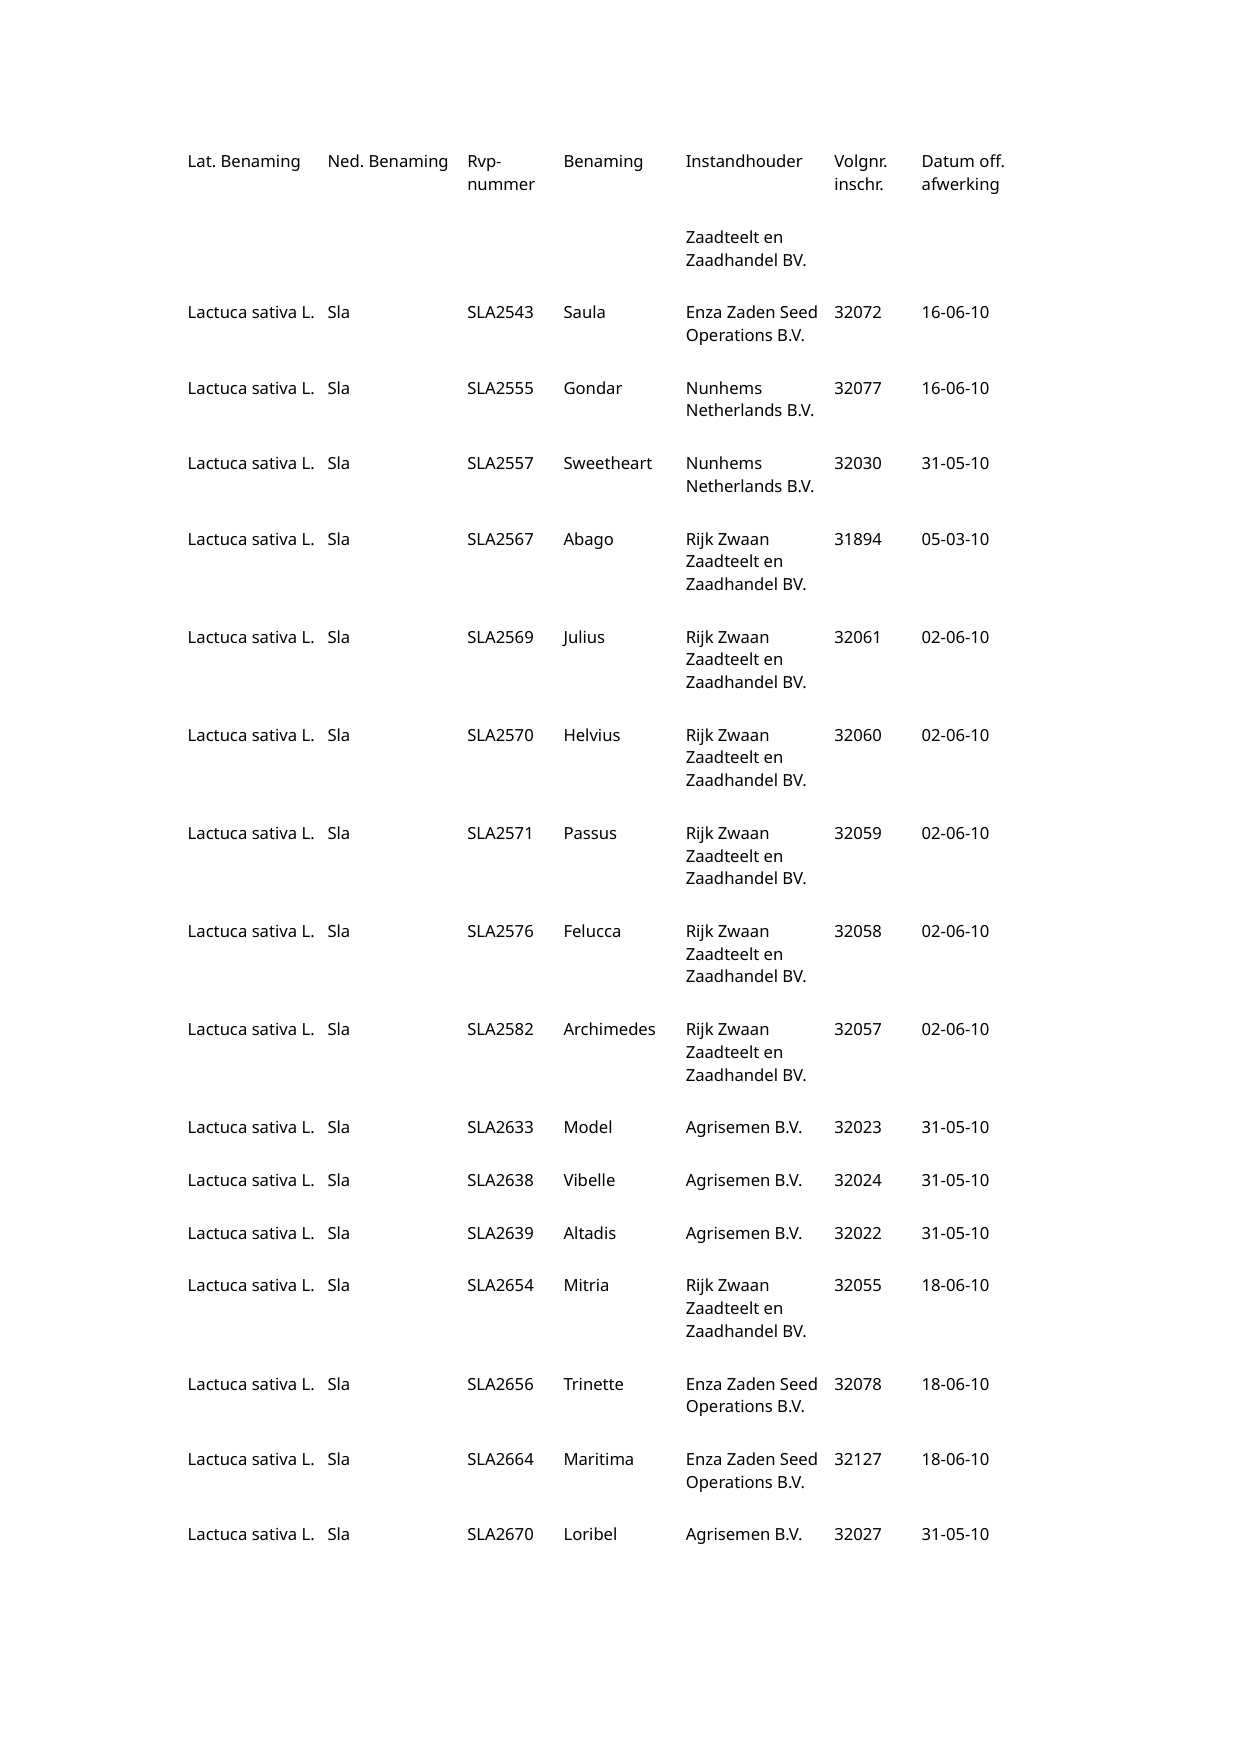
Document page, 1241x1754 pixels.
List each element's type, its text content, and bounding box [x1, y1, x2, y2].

table_cell Mitria [563, 1274, 686, 1372]
table_header Lat. Benaming [188, 150, 327, 225]
table_cell 02-06-10 [921, 821, 1053, 919]
table_header Volgnr. inschr. [834, 150, 921, 225]
table_cell 32061 [834, 625, 921, 723]
table_cell 32057 [834, 1018, 921, 1116]
table_cell 02-06-10 [921, 920, 1053, 1018]
table_cell Helvius [563, 723, 686, 821]
table_cell 18-06-10 [921, 1448, 1053, 1523]
table_cell 02-06-10 [921, 1018, 1053, 1116]
table_cell Enza Zaden Seed Operations B.V. [686, 301, 834, 376]
table_cell Sla [327, 1523, 467, 1546]
table_cell 31-05-10 [921, 1116, 1053, 1168]
table_cell Sla [327, 920, 467, 1018]
table_cell Lactuca sativa L. [188, 625, 327, 723]
table_cell [921, 225, 1053, 301]
table_cell Sla [327, 1169, 467, 1221]
table_cell 32058 [834, 920, 921, 1018]
table_header Rvp-nummer [467, 150, 563, 225]
table_cell Rijk Zwaan Zaadteelt en Zaadhandel BV. [686, 920, 834, 1018]
table_cell 31-05-10 [921, 1169, 1053, 1221]
table_cell Rijk Zwaan Zaadteelt en Zaadhandel BV. [686, 723, 834, 821]
table_cell 32024 [834, 1169, 921, 1221]
table_cell [188, 225, 327, 301]
table_cell Lactuca sativa L. [188, 821, 327, 919]
table_cell Sla [327, 452, 467, 527]
table_cell Lactuca sativa L. [188, 1523, 327, 1546]
table_cell Lactuca sativa L. [188, 1116, 327, 1168]
table_cell 31-05-10 [921, 1221, 1053, 1274]
table_cell Sla [327, 1116, 467, 1168]
table_cell 16-06-10 [921, 376, 1053, 452]
table_cell 32059 [834, 821, 921, 919]
table_cell SLA2670 [467, 1523, 563, 1546]
table_cell Lactuca sativa L. [188, 1018, 327, 1116]
table_cell 02-06-10 [921, 723, 1053, 821]
table_cell Lactuca sativa L. [188, 376, 327, 452]
table_cell Agrisemen B.V. [686, 1116, 834, 1168]
table_cell Lactuca sativa L. [188, 452, 327, 527]
table_cell SLA2571 [467, 821, 563, 919]
table_cell SLA2555 [467, 376, 563, 452]
table_cell Rijk Zwaan Zaadteelt en Zaadhandel BV. [686, 1274, 834, 1372]
table_cell 32030 [834, 452, 921, 527]
table_cell 32077 [834, 376, 921, 452]
table_cell 18-06-10 [921, 1372, 1053, 1447]
table_cell 16-06-10 [921, 301, 1053, 376]
table_cell Saula [563, 301, 686, 376]
table_cell Archimedes [563, 1018, 686, 1116]
table_cell Lactuca sativa L. [188, 1274, 327, 1372]
table_cell Lactuca sativa L. [188, 527, 327, 625]
table_cell 31-05-10 [921, 452, 1053, 527]
table_cell Trinette [563, 1372, 686, 1447]
table_header Ned. Benaming [327, 150, 467, 225]
table_cell 02-06-10 [921, 625, 1053, 723]
table_cell Loribel [563, 1523, 686, 1546]
table_cell [563, 225, 686, 301]
table_cell Sla [327, 625, 467, 723]
table_cell 32055 [834, 1274, 921, 1372]
table_cell Rijk Zwaan Zaadteelt en Zaadhandel BV. [686, 527, 834, 625]
table_cell Altadis [563, 1221, 686, 1274]
table_cell SLA2582 [467, 1018, 563, 1116]
table_cell Sla [327, 723, 467, 821]
table_cell Sla [327, 1372, 467, 1447]
table_cell Sweetheart [563, 452, 686, 527]
table_cell 32027 [834, 1523, 921, 1546]
table_header Datum off. afwerking [921, 150, 1053, 225]
table_cell SLA2656 [467, 1372, 563, 1447]
table_cell 32072 [834, 301, 921, 376]
table_cell SLA2638 [467, 1169, 563, 1221]
table_cell Rijk Zwaan Zaadteelt en Zaadhandel BV. [686, 1018, 834, 1116]
table_cell Lactuca sativa L. [188, 1221, 327, 1274]
table_cell [467, 225, 563, 301]
table_cell Enza Zaden Seed Operations B.V. [686, 1448, 834, 1523]
table_cell Lactuca sativa L. [188, 723, 327, 821]
table_cell SLA2557 [467, 452, 563, 527]
table_cell Rijk Zwaan Zaadteelt en Zaadhandel BV. [686, 625, 834, 723]
table_cell Sla [327, 301, 467, 376]
table_cell 31894 [834, 527, 921, 625]
table_cell Agrisemen B.V. [686, 1523, 834, 1546]
table_cell Julius [563, 625, 686, 723]
table_cell SLA2569 [467, 625, 563, 723]
table_cell SLA2576 [467, 920, 563, 1018]
table_cell Rijk Zwaan Zaadteelt en Zaadhandel BV. [686, 821, 834, 919]
table_cell Agrisemen B.V. [686, 1221, 834, 1274]
table_cell 05-03-10 [921, 527, 1053, 625]
table_cell Maritima [563, 1448, 686, 1523]
table_cell Sla [327, 376, 467, 452]
table_cell Gondar [563, 376, 686, 452]
table_cell Sla [327, 1448, 467, 1523]
table_cell Lactuca sativa L. [188, 920, 327, 1018]
table_cell Nunhems Netherlands B.V. [686, 452, 834, 527]
table_cell Model [563, 1116, 686, 1168]
table_cell Zaadteelt en Zaadhandel BV. [686, 225, 834, 301]
table_cell 18-06-10 [921, 1274, 1053, 1372]
table_cell Abago [563, 527, 686, 625]
table_header Instandhouder [686, 150, 834, 225]
table_cell 31-05-10 [921, 1523, 1053, 1546]
table_cell Sla [327, 821, 467, 919]
table_cell SLA2543 [467, 301, 563, 376]
table_cell [834, 225, 921, 301]
table_cell 32022 [834, 1221, 921, 1274]
table_cell Nunhems Netherlands B.V. [686, 376, 834, 452]
table_cell Lactuca sativa L. [188, 301, 327, 376]
table_cell 32060 [834, 723, 921, 821]
table_cell SLA2567 [467, 527, 563, 625]
table_cell Sla [327, 1018, 467, 1116]
table_cell 32127 [834, 1448, 921, 1523]
table_cell Sla [327, 1221, 467, 1274]
table_cell Vibelle [563, 1169, 686, 1221]
table_cell SLA2654 [467, 1274, 563, 1372]
table_cell 32023 [834, 1116, 921, 1168]
table_cell Agrisemen B.V. [686, 1169, 834, 1221]
table_cell [327, 225, 467, 301]
table_cell Sla [327, 1274, 467, 1372]
table_cell Lactuca sativa L. [188, 1372, 327, 1447]
table_cell Lactuca sativa L. [188, 1448, 327, 1523]
table_cell Enza Zaden Seed Operations B.V. [686, 1372, 834, 1447]
table_cell SLA2570 [467, 723, 563, 821]
table_header Benaming [563, 150, 686, 225]
table_cell SLA2664 [467, 1448, 563, 1523]
table_cell SLA2639 [467, 1221, 563, 1274]
table_cell Lactuca sativa L. [188, 1169, 327, 1221]
table_cell Felucca [563, 920, 686, 1018]
table_cell SLA2633 [467, 1116, 563, 1168]
table_cell 32078 [834, 1372, 921, 1447]
table_cell Sla [327, 527, 467, 625]
table_cell Passus [563, 821, 686, 919]
